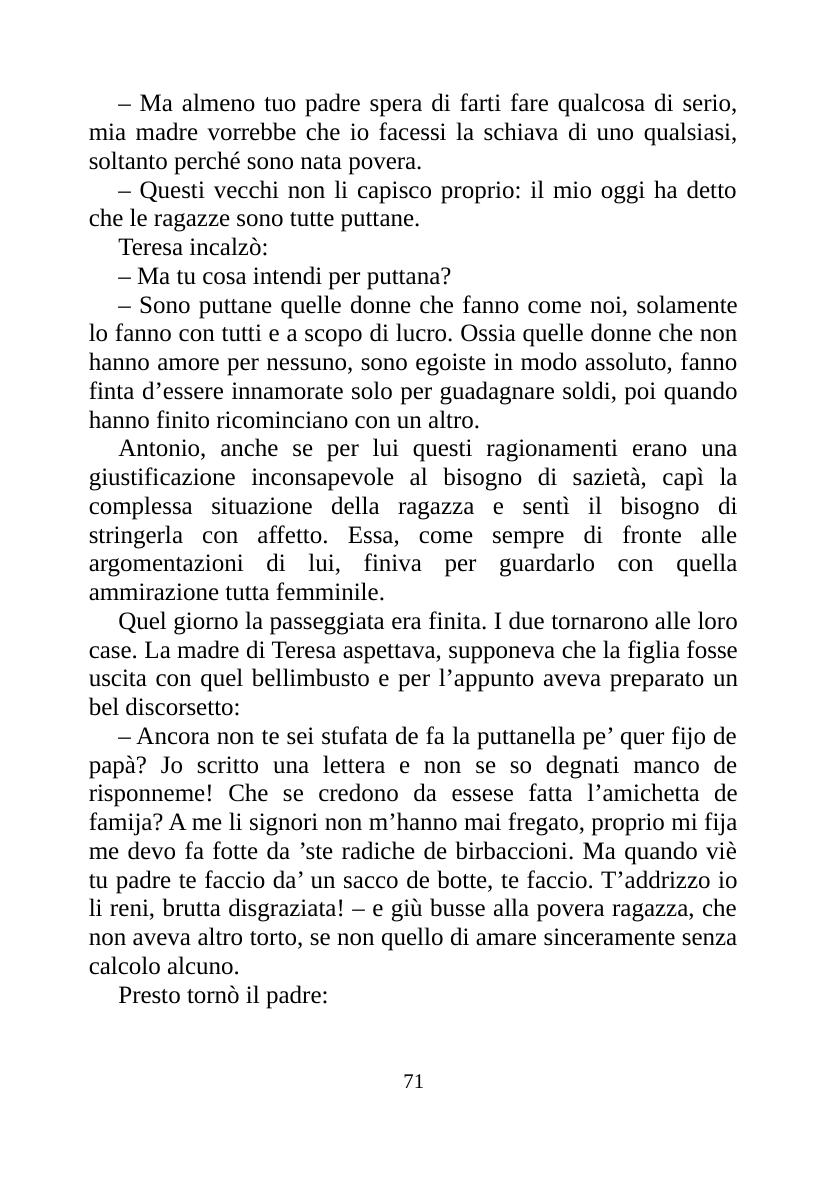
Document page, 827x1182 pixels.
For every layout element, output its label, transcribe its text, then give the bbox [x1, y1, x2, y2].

text Quel giorno la passeggiata era finita. I due tornarono alle loro case. La madre di Teresa aspettava, supponeva che la figlia fosse uscita con quel bellimbusto e per l’appunto aveva preparato un bel discorsetto: [88, 606, 738, 721]
text – Sono puttane quelle donne che fanno come noi, solamente lo fanno con tutti e a scopo di lucro. Ossia quelle donne che non hanno amore per nessuno, sono egoiste in modo assoluto, fanno finta d’essere innamorate solo per guadagnare soldi, poi quando hanno finito ricominciano con un altro. [88, 290, 738, 433]
text – Ma almeno tuo padre spera di farti fare qualcosa di serio, mia madre vorrebbe che io facessi la schiava di uno qualsiasi, soltanto perché sono nata povera. [88, 88, 738, 175]
text Antonio, anche se per lui questi ragionamenti erano una giustificazione inconsapevole al bisogno di sazietà, capì la complessa situazione della ragazza e sentì il bisogno di stringerla con affetto. Essa, come sempre di fronte alle argomentazioni di lui, finiva per guardarlo con quella ammirazione tutta femminile. [88, 433, 738, 606]
text Teresa incalzò: [88, 232, 738, 261]
text – Questi vecchi non li capisco proprio: il mio oggi ha detto che le ragazze sono tutte puttane. [88, 175, 738, 232]
text – Ma tu cosa intendi per puttana? [88, 261, 738, 290]
text – Ancora non te sei stufata de fa la puttanella pe’ quer fijo de papà? Jo scritto una lettera e non se so degnati manco de risponneme! Che se credono da essese fatta l’amichetta de famija? A me li signori non m’hanno mai fregato, proprio mi fija me devo fa fotte da ’ste radiche de birbaccioni. Ma quando viè tu padre te faccio da’ un sacco de botte, te faccio. T’addrizzo io li reni, brutta disgraziata! – e giù busse alla povera ragazza, che non aveva altro torto, se non quello di amare sinceramente senza calcolo alcuno. [88, 721, 738, 980]
text Presto tornò il padre: [88, 980, 738, 1008]
